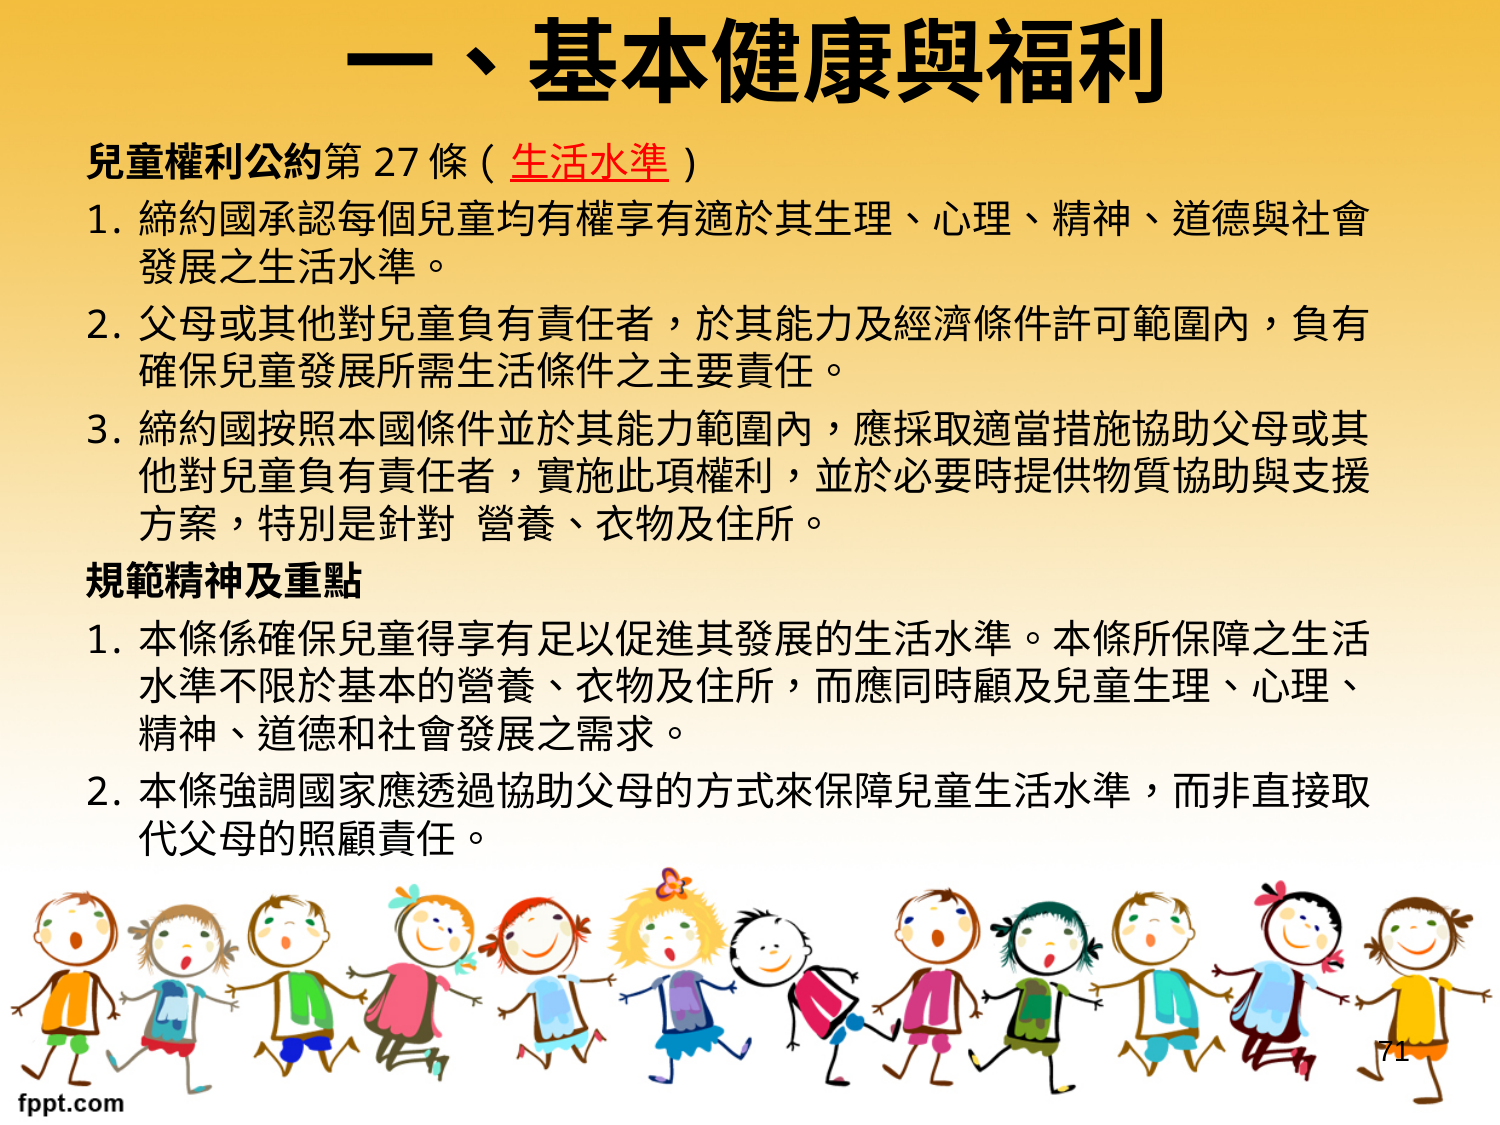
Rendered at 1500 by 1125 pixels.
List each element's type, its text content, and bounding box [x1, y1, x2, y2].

title 一、基本健康與福利 [82, 0, 1433, 153]
text_box [1074, 1024, 1426, 1103]
list 兒童權利公約第27條(生活水準) 締約國承認每個兒童均有權享有適於其生理、心理、精神、道德與社會發展之生活水準。 父母或其他對兒童負有責任者，於其能力及經濟條件許可範圍內，負有確保兒童發展所需生活條件之主要責任。 締約國按照本國條件並於其能力範圍內，應採取適當措施協助父母或其他對兒童負有責任者，實施此項權利，並於必要時提供物質協助與支援方案，特別是針對 營養、衣物及住所。 規範精神及重點 本條係確保兒童得享有足以促進其發展的生活水準。本條所保障之生活水準不限於基本的營養、衣物及住所，而應同時顧及兒童生理、心理、精神、道德和社會發展之需求。 本條強調國家應透過協助父母的方式來保障兒童生活水準，而非直接取代父母的照顧責任。 [70, 128, 1421, 872]
picture [0, 0, 1500, 1125]
